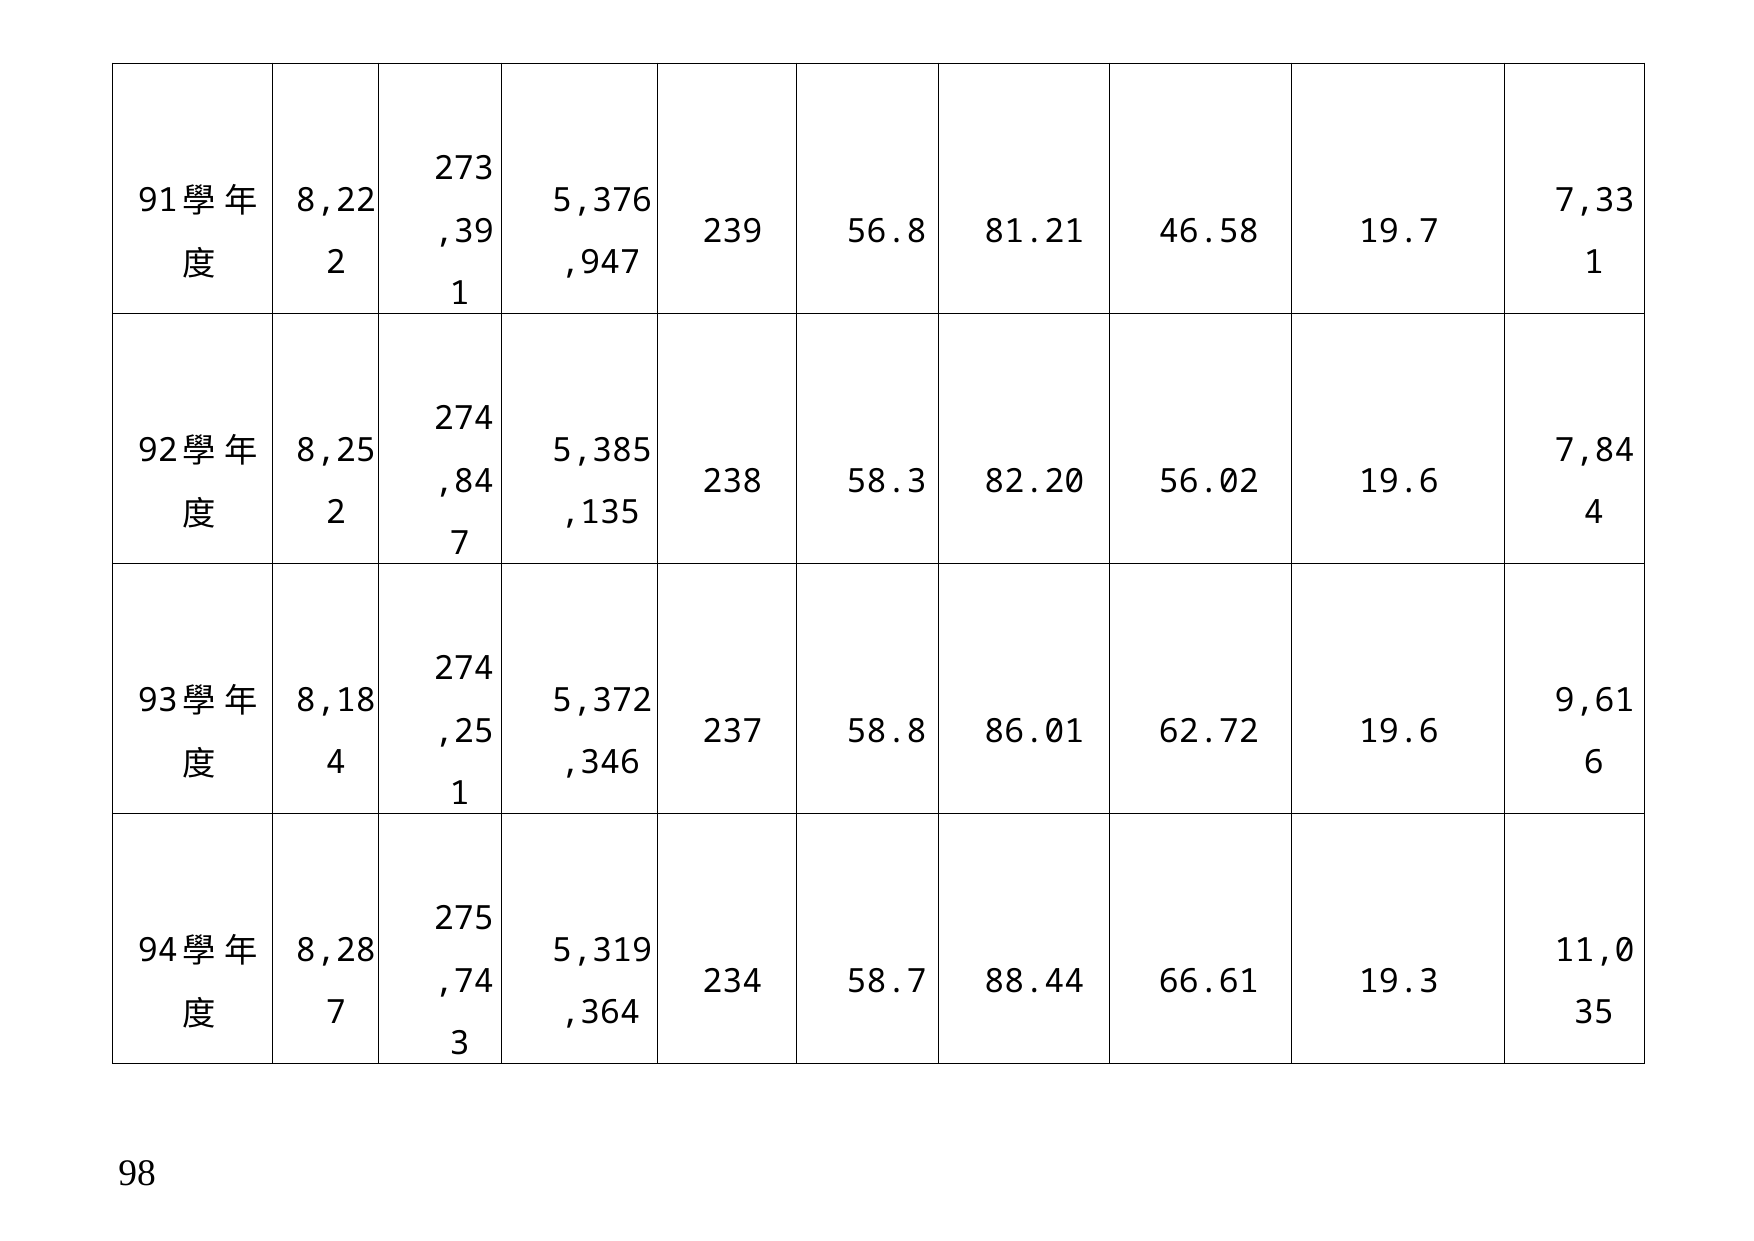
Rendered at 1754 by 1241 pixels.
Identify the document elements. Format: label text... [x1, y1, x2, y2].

table_cell 8,184 [273, 564, 378, 813]
table_cell 7,844 [1505, 314, 1644, 563]
table_cell 94學年度 [113, 814, 272, 1063]
table_cell 91學年度 [113, 64, 272, 313]
table_cell 58.3 [797, 314, 938, 563]
table_cell 239 [658, 64, 796, 313]
table_cell 62.72 [1110, 564, 1291, 813]
table_cell 237 [658, 564, 796, 813]
table_cell 5,372,346 [502, 564, 657, 813]
table_cell 86.01 [939, 564, 1109, 813]
table_cell 238 [658, 314, 796, 563]
table_cell 19.6 [1292, 564, 1504, 813]
table_cell 82.20 [939, 314, 1109, 563]
table_cell 88.44 [939, 814, 1109, 1063]
table_cell 8,252 [273, 314, 378, 563]
table_cell 56.8 [797, 64, 938, 313]
table_cell 8,222 [273, 64, 378, 313]
table_cell 5,376,947 [502, 64, 657, 313]
table_cell 66.61 [1110, 814, 1291, 1063]
table_cell 273,391 [379, 64, 501, 313]
table_cell 58.8 [797, 564, 938, 813]
table_cell 7,331 [1505, 64, 1644, 313]
table_cell 8,287 [273, 814, 378, 1063]
table_cell 81.21 [939, 64, 1109, 313]
table_cell 19.6 [1292, 314, 1504, 563]
table_cell 5,319,364 [502, 814, 657, 1063]
table_cell 11,035 [1505, 814, 1644, 1063]
table_cell 46.58 [1110, 64, 1291, 313]
table_cell 19.3 [1292, 814, 1504, 1063]
table_cell 19.7 [1292, 64, 1504, 313]
table_cell 93學年度 [113, 564, 272, 813]
table_cell 274,847 [379, 314, 501, 563]
table_cell 56.02 [1110, 314, 1291, 563]
table_cell 274,251 [379, 564, 501, 813]
table_cell 234 [658, 814, 796, 1063]
table_cell 9,616 [1505, 564, 1644, 813]
table_cell 275,743 [379, 814, 501, 1063]
table_cell 58.7 [797, 814, 938, 1063]
table_cell 92學年度 [113, 314, 272, 563]
table_cell 5,385,135 [502, 314, 657, 563]
